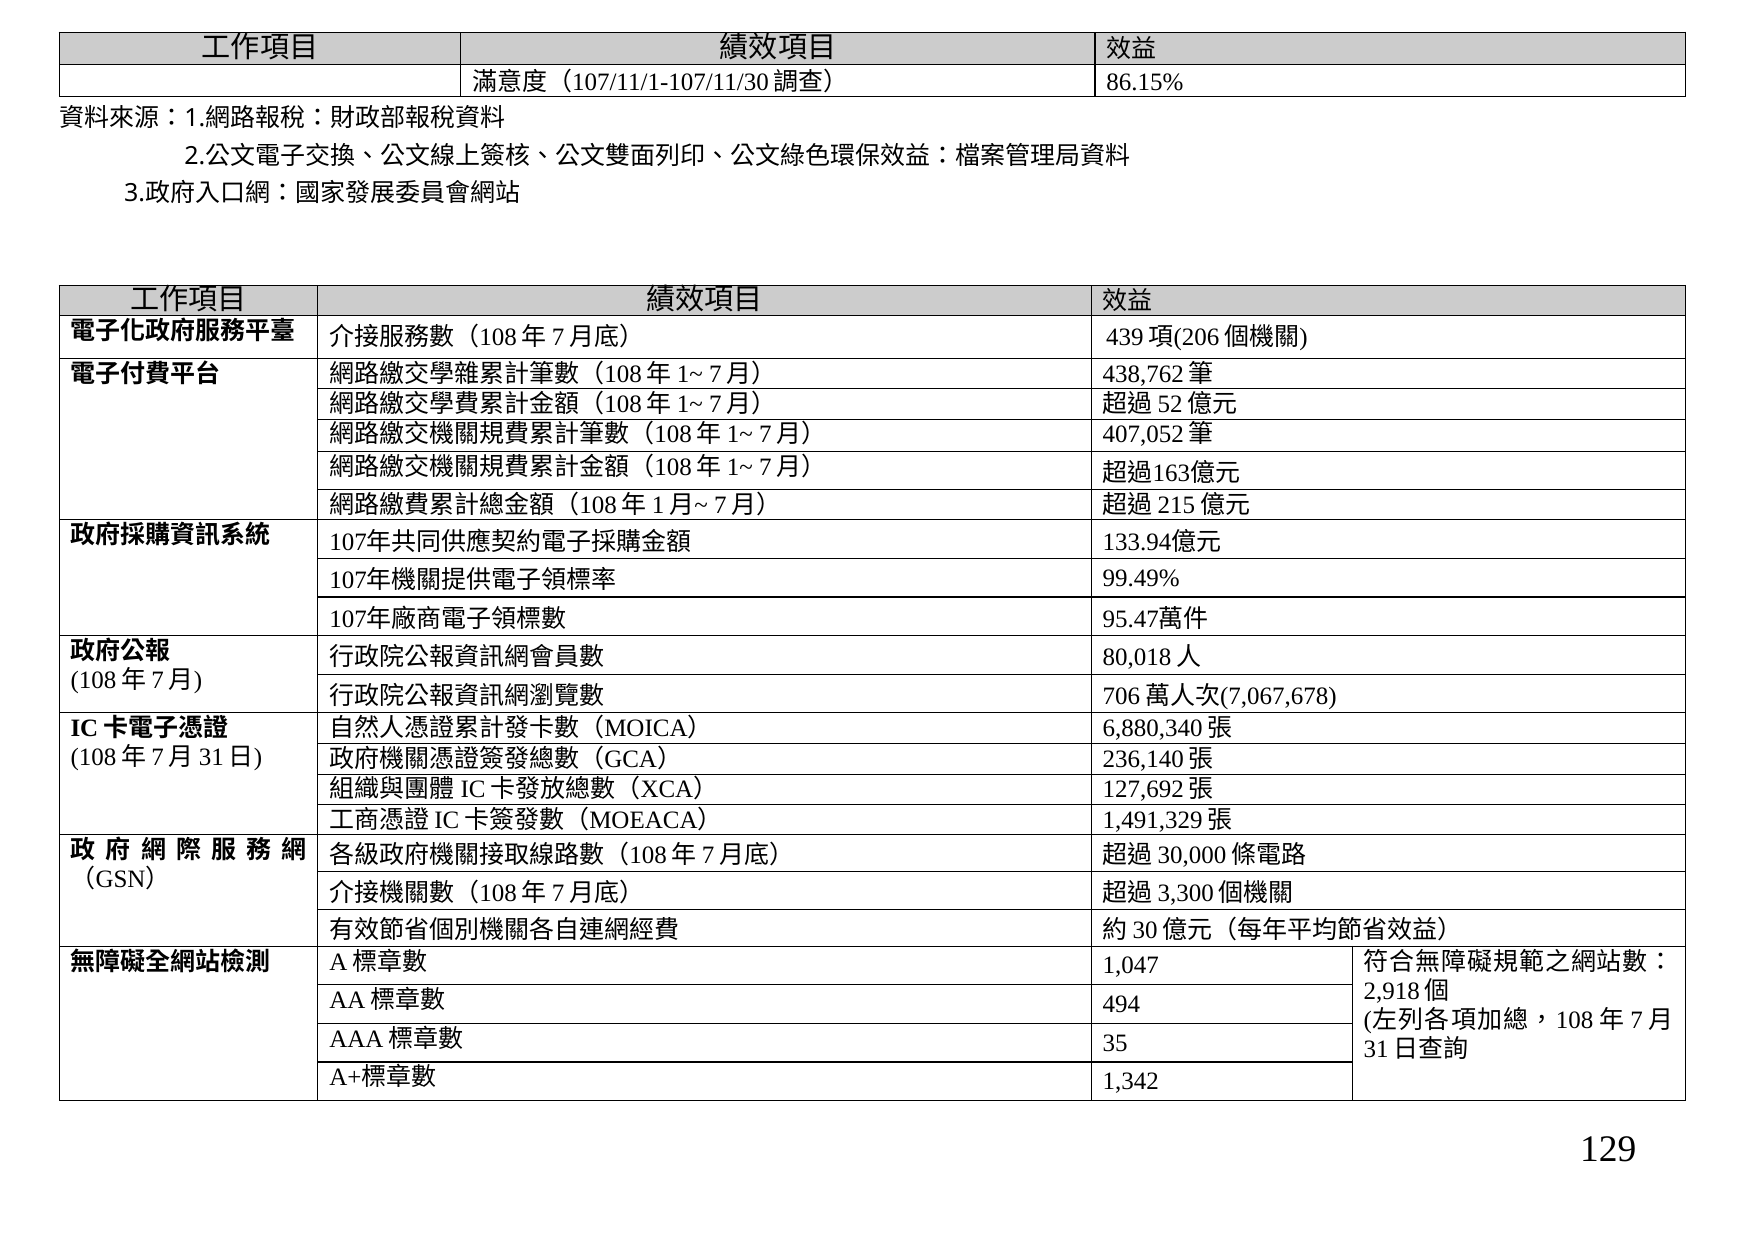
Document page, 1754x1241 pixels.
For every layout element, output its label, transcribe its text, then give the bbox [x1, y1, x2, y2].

table_cell 超過3,300個機關 [1092, 872, 1685, 908]
table_cell 706萬人次(7,067,678) [1092, 675, 1685, 712]
table_cell 95.47萬件 [1092, 598, 1685, 635]
table_header 效益 [1092, 286, 1685, 315]
table_cell 介接服務數（108年7月底） [318, 316, 1091, 358]
table_cell 1,342 [1092, 1063, 1352, 1100]
table_cell 網路繳費累計總金額（108年1月~ 7月） [318, 490, 1091, 519]
table_cell 107年機關提供電子領標率 [318, 559, 1091, 596]
table_cell 自然人憑證累計發卡數（MOICA） [318, 713, 1091, 743]
table_cell A標章數 [318, 947, 1091, 984]
table_cell 各級政府機關接取線路數（108年7月底） [318, 835, 1091, 871]
table_cell 127,692張 [1092, 775, 1685, 804]
table_cell 滿意度（107/11/1-107/11/30調查） [461, 65, 1094, 96]
text 資料來源：1.網路報稅：財政部報稅資料 [59, 97, 1636, 135]
table_header 績效項目 [318, 286, 1091, 315]
table_cell 超過30,000條電路 [1092, 835, 1685, 871]
table_header 工作項目 [60, 286, 317, 315]
table_cell 236,140張 [1092, 744, 1685, 773]
table_cell 政府網際服務網（GSN） [60, 835, 317, 946]
table_cell 80,018人 [1092, 636, 1685, 673]
table_cell 1,491,329張 [1092, 805, 1685, 834]
table_cell 35 [1092, 1024, 1352, 1061]
table_cell 介接機關數（108年7月底） [318, 872, 1091, 908]
table_cell 行政院公報資訊網會員數 [318, 636, 1091, 673]
table_cell 網路繳交學雜累計筆數（108年1~ 7月） [318, 359, 1091, 388]
table_cell A+標章數 [318, 1063, 1091, 1100]
table_cell 超過163億元 [1092, 452, 1685, 489]
table_cell 組織與團體 IC卡發放總數（XCA） [318, 775, 1091, 804]
table_cell 107年廠商電子領標數 [318, 598, 1091, 635]
table_cell 86.15% [1096, 65, 1685, 96]
table_cell 133.94億元 [1092, 520, 1685, 558]
text 2.公文電子交換、公文線上簽核、公文雙面列印、公文綠色環保效益：檔案管理局資料 [59, 135, 1636, 172]
table_cell 電子化政府服務平臺 [60, 316, 317, 358]
table_cell 網路繳交機關規費累計金額（108年1~ 7月） [318, 452, 1091, 489]
text 3.政府入口網：國家發展委員會網站 [59, 172, 1636, 210]
table_cell 電子付費平台 [60, 359, 317, 519]
table_cell AAA標章數 [318, 1024, 1091, 1061]
table_cell IC卡電子憑證 (108年7月31日) [60, 713, 317, 834]
table_cell 439項(206個機關) [1092, 316, 1685, 358]
table_cell 有效節省個別機關各自連網經費 [318, 910, 1091, 946]
table_cell AA標章數 [318, 985, 1091, 1023]
table_cell 網路繳交機關規費累計筆數（108年1~ 7月） [318, 420, 1091, 451]
table_cell 99.49% [1092, 559, 1685, 596]
table_cell 工商憑證IC卡簽發數（MOEACA） [318, 805, 1091, 834]
table_cell 494 [1092, 985, 1352, 1023]
table_cell 超過52億元 [1092, 389, 1685, 418]
table_cell 符合無障礙規範之網站數：2,918個 (左列各項加總，108年7月31日查詢 [1353, 947, 1685, 1100]
table_cell 政府機關憑證簽發總數（GCA） [318, 744, 1091, 773]
table_cell 6,880,340張 [1092, 713, 1685, 743]
table_header 工作項目 [60, 33, 460, 64]
table_cell 1,047 [1092, 947, 1352, 984]
table_cell 網路繳交學費累計金額（108年1~ 7月） [318, 389, 1091, 418]
table_header 績效項目 [461, 33, 1094, 64]
table_cell [60, 65, 460, 96]
table_cell 超過215億元 [1092, 490, 1685, 519]
table_cell 107年共同供應契約電子採購金額 [318, 520, 1091, 558]
table_cell 政府公報 (108年7月) [60, 636, 317, 712]
table_cell 無障礙全網站檢測 [60, 947, 317, 1100]
table_cell 政府採購資訊系統 [60, 520, 317, 635]
table_cell 438,762筆 [1092, 359, 1685, 388]
table_cell 407,052筆 [1092, 420, 1685, 451]
table_cell 約30億元（每年平均節省效益） [1092, 910, 1685, 946]
table_header 效益 [1096, 33, 1685, 64]
table_cell 行政院公報資訊網瀏覽數 [318, 675, 1091, 712]
